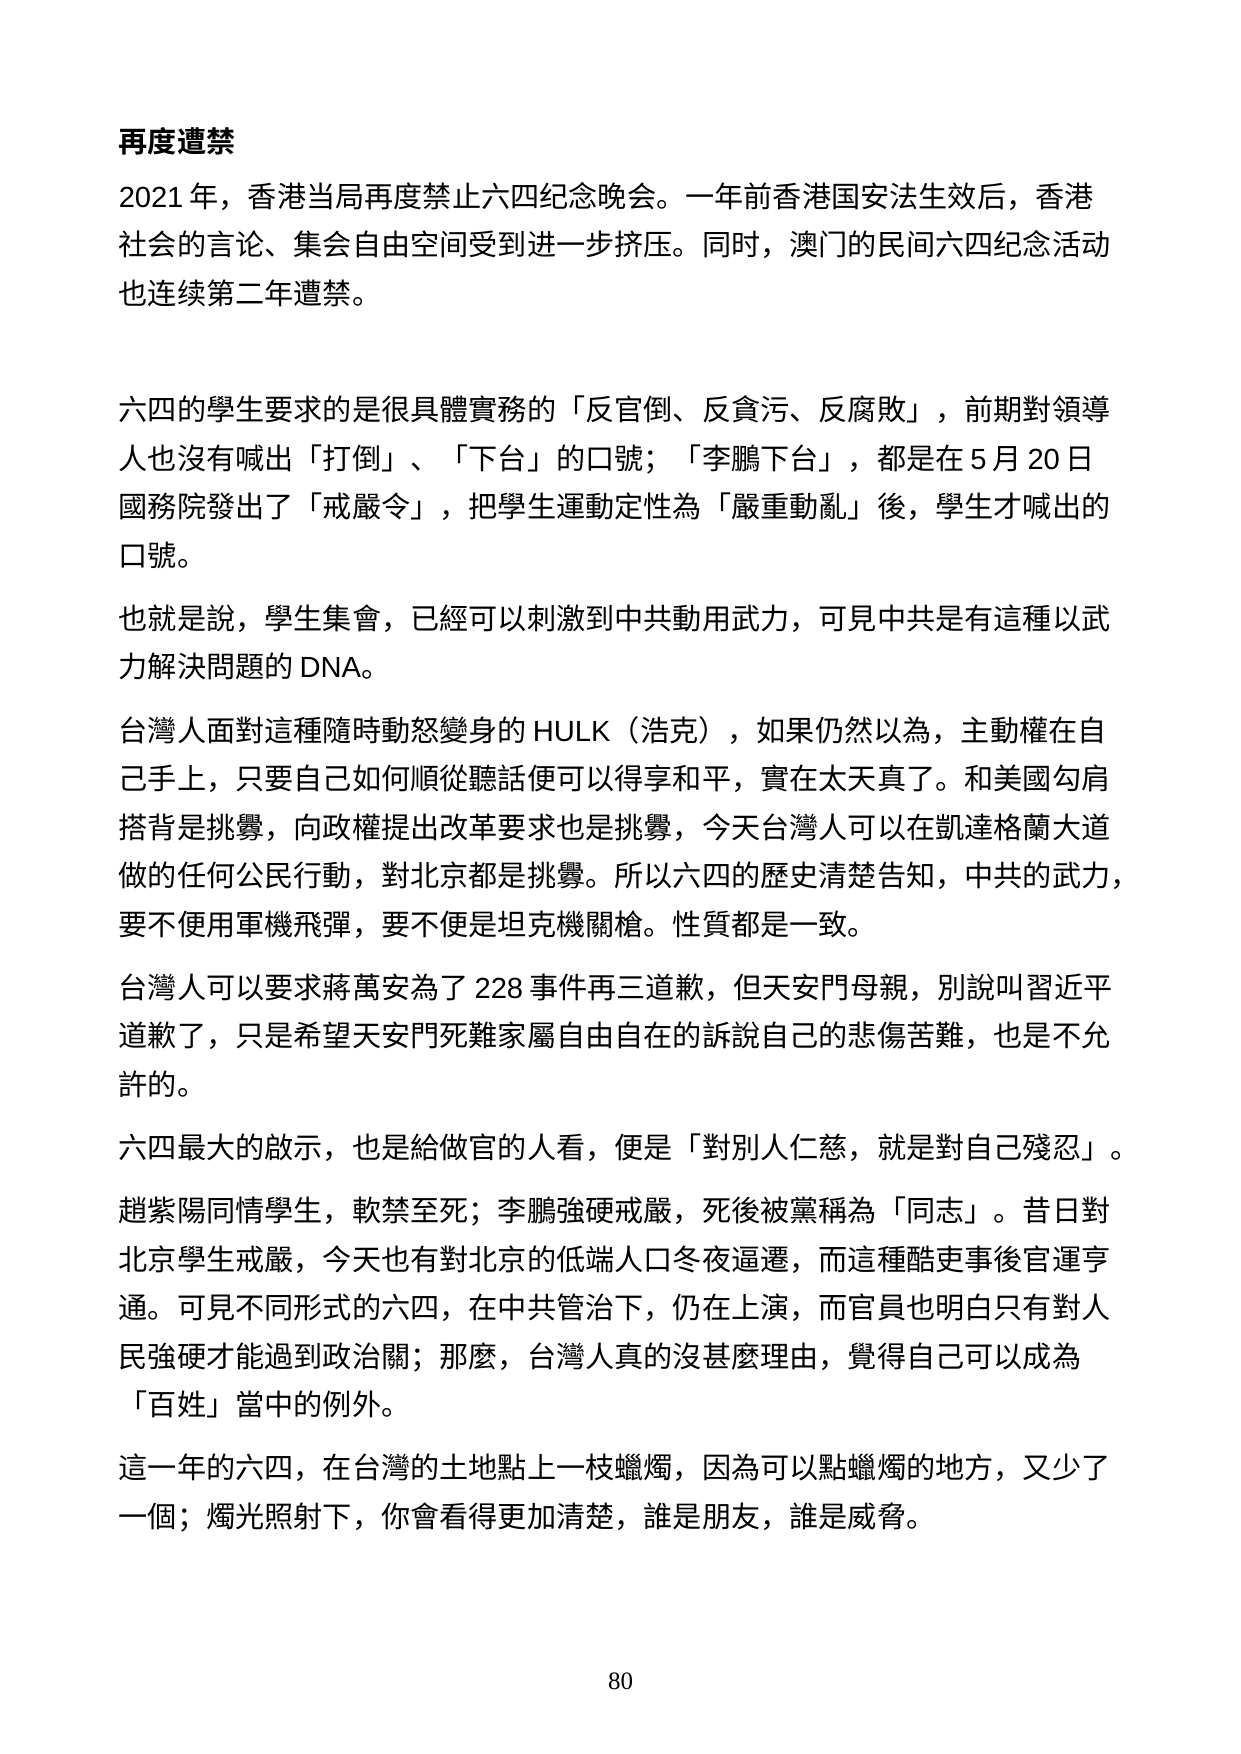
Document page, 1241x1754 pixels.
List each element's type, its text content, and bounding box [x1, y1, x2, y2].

text 2021年，香港当局再度禁止六四纪念晚会。一年前香港国安法生效后，香港社会的言论、集会自由空间受到进一步挤压。同时，澳门的民间六四纪念活动也连续第二年遭禁。 [118, 173, 1122, 313]
text 趙紫陽同情學生，軟禁至死；李鵬強硬戒嚴，死後被黨稱為「同志」。昔日對北京學生戒嚴，今天也有對北京的低端人口冬夜逼遷，而這種酷吏事後官運亨通。可見不同形式的六四，在中共管治下，仍在上演，而官員也明白只有對人民強硬才能過到政治關；那麼，台灣人真的沒甚麼理由，覺得自己可以成為「百姓」當中的例外。 [118, 1188, 1122, 1424]
subtitle 再度遭禁 [118, 118, 1122, 161]
text 六四的學生要求的是很具體實務的「反官倒、反貪污、反腐敗」，前期對領導人也沒有喊出「打倒」、「下台」的口號；「李鵬下台」，都是在5月20日國務院發出了「戒嚴令」，把學生運動定性為「嚴重動亂」後，學生才喊出的口號。 [118, 387, 1122, 574]
text 台灣人可以要求蔣萬安為了228事件再三道歉，但天安門母親，別說叫習近平道歉了，只是希望天安門死難家屬自由自在的訴說自己的悲傷苦難，也是不允許的。 [118, 964, 1122, 1104]
text 六四最大的啟示，也是給做官的人看，便是「對別人仁慈，就是對自己殘忍」。 [118, 1124, 1122, 1167]
text 也就是說，學生集會，已經可以刺激到中共動用武力，可見中共是有這種以武力解決問題的DNA。 [118, 595, 1122, 686]
text 台灣人面對這種隨時動怒變身的HULK（浩克），如果仍然以為，主動權在自己手上，只要自己如何順從聽話便可以得享和平，實在太天真了。和美國勾肩搭背是挑釁，向政權提出改革要求也是挑釁，今天台灣人可以在凱達格蘭大道做的任何公民行動，對北京都是挑釁。所以六四的歷史清楚告知，中共的武力，要不便用軍機飛彈，要不便是坦克機關槍。性質都是一致。 [118, 707, 1122, 943]
text 這一年的六四，在台灣的土地點上一枝蠟燭，因為可以點蠟燭的地方，又少了一個；燭光照射下，你會看得更加清楚，誰是朋友，誰是威脅。 [118, 1445, 1122, 1536]
